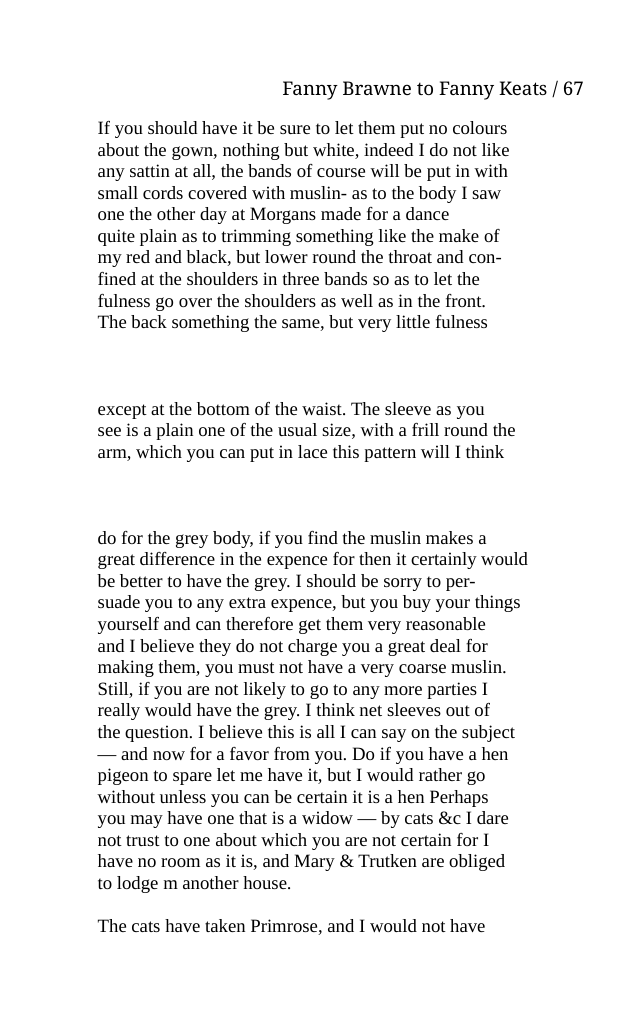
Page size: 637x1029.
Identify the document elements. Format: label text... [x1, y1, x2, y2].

text and I believe they do not charge you a great deal for [97, 634, 583, 656]
text any sattin at all, the bands of course will be put in with [97, 160, 583, 182]
text except at the bottom of the waist. The sleeve as you [97, 397, 583, 419]
text The back something the same, but very little fulness [97, 311, 583, 333]
text small cords covered with muslin- as to the body I saw [97, 182, 583, 203]
text quite plain as to trimming something like the make of [97, 225, 583, 246]
text making them, you must not have a very coarse muslin. [97, 656, 583, 678]
text the question. I believe this is all I can say on the subject [97, 721, 583, 742]
text my red and black, but lower round the throat and con- [97, 246, 583, 268]
text without unless you can be certain it is a hen Perhaps [97, 786, 583, 807]
text do for the grey body, if you find the muslin makes a [97, 527, 583, 548]
text be better to have the grey. I should be sorry to per- [97, 570, 583, 591]
text fined at the shoulders in three bands so as to let the [97, 268, 583, 289]
text to lodge m another house. [97, 872, 583, 893]
text arm, which you can put in lace this pattern will I think [97, 441, 583, 462]
text great difference in the expence for then it certainly would [97, 548, 583, 570]
text Still, if you are not likely to go to any more parties I [97, 678, 583, 699]
text one the other day at Morgans made for a dance [97, 203, 583, 225]
text you may have one that is a widow — by cats &c I dare [97, 807, 583, 829]
text suade you to any extra expence, but you buy your things [97, 591, 583, 613]
text really would have the grey. I think net sleeves out of [97, 699, 583, 721]
text fulness go over the shoulders as well as in the front. [97, 289, 583, 311]
text pigeon to spare let me have it, but I would rather go [97, 764, 583, 786]
text see is a plain one of the usual size, with a frill round the [97, 419, 583, 441]
text The cats have taken Primrose, and I would not have [97, 915, 583, 936]
text have no room as it is, and Mary & Trutken are obliged [97, 850, 583, 872]
text — and now for a favor from you. Do if you have a hen [97, 742, 583, 764]
text about the gown, nothing but white, indeed I do not like [97, 139, 583, 160]
text yourself and can therefore get them very reasonable [97, 613, 583, 634]
text not trust to one about which you are not certain for I [97, 829, 583, 850]
text If you should have it be sure to let them put no colours [97, 117, 583, 139]
